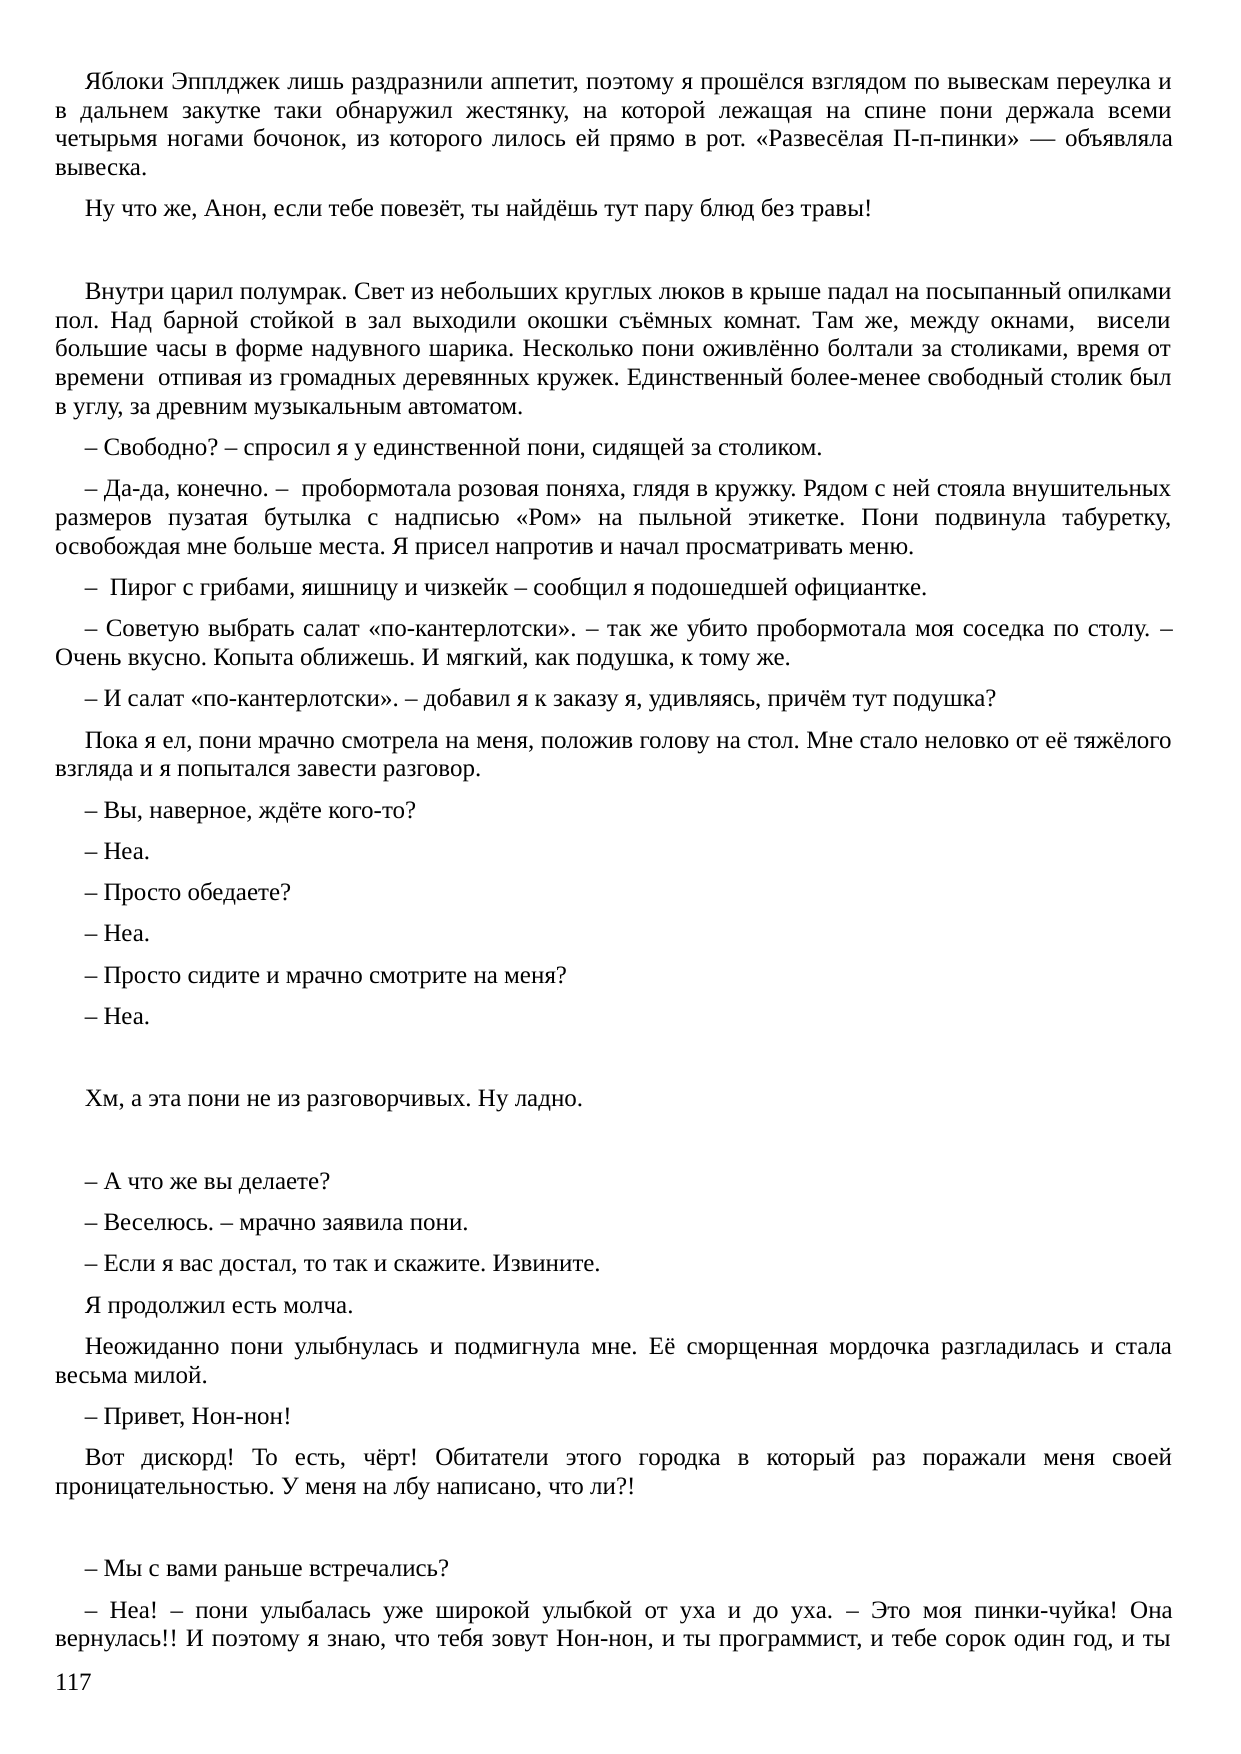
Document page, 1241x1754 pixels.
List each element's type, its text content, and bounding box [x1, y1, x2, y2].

text – Да-да, конечно. – пробормотала розовая поняха, глядя в кружку. Рядом с ней стояла внушительных размеров пузатая бутылка с надписью «Ром» на пыльной этикетке. Пони подвинула табуретку, освобождая мне больше места. Я присел напротив и начал просматривать меню. [55, 473, 1173, 560]
text – Если я вас достал, то так и скажите. Извините. [55, 1248, 1173, 1277]
text – Свободно? – спросил я у единственной пони, сидящей за столиком. [55, 432, 1173, 461]
text – И салат «по-кантерлотски». – добавил я к заказу я, удивляясь, причём тут подушка? [55, 683, 1173, 712]
text – Вы, наверное, ждёте кого-то? [55, 795, 1173, 823]
text – Советую выбрать салат «по-кантерлотски». – так же убито пробормотала моя соседка по столу. – Очень вкусно. Копыта оближешь. И мягкий, как подушка, к тому же. [55, 613, 1173, 671]
text – Пирог с грибами, яишницу и чизкейк – сообщил я подошедшей официантке. [55, 572, 1173, 601]
text – Неа. [55, 836, 1173, 865]
text Яблоки Эпплджек лишь раздразнили аппетит, поэтому я прошёлся взглядом по вывескам переулка и в дальнем закутке таки обнаружил жестянку, на которой лежащая на спине пони держала всеми четырьмя ногами бочонок, из которого лилось ей прямо в рот. «Развесёлая П-п-пинки» — объявляла вывеска. [55, 66, 1173, 181]
text Неожиданно пони улыбнулась и подмигнула мне. Её сморщенная мордочка разгладилась и стала весьма милой. [55, 1331, 1173, 1388]
text – Веселюсь. – мрачно заявила пони. [55, 1207, 1173, 1236]
text – Привет, Нон-нон! [55, 1401, 1173, 1430]
text Я продолжил есть молча. [55, 1290, 1173, 1318]
text – Неа. [55, 918, 1173, 947]
text – А что же вы делаете? [55, 1166, 1173, 1195]
text Хм, а эта пони не из разговорчивых. Ну ладно. [55, 1083, 1173, 1112]
text Ну что же, Анон, если тебе повезёт, ты найдёшь тут пару блюд без травы! [55, 193, 1173, 222]
text – Просто обедаете? [55, 877, 1173, 906]
text – Мы с вами раньше встречались? [55, 1553, 1173, 1582]
text Пока я ел, пони мрачно смотрела на меня, положив голову на стол. Мне стало неловко от её тяжёлого взгляда и я попытался завести разговор. [55, 725, 1173, 782]
text Внутри царил полумрак. Свет из небольших круглых люков в крыше падал на посыпанный опилками пол. Над барной стойкой в зал выходили окошки съёмных комнат. Там же, между окнами, висели большие часы в форме надувного шарика. Несколько пони оживлённо болтали за столиками, время от времени отпивая из громадных деревянных кружек. Единственный более-менее свободный столик был в углу, за древним музыкальным автоматом. [55, 276, 1173, 420]
text – Просто сидите и мрачно смотрите на меня? [55, 960, 1173, 988]
text – Неа! – пони улыбалась уже широкой улыбкой от уха и до уха. – Это моя пинки-чуйка! Она вернулась!! И поэтому я знаю, что тебя зовут Нон-нон, и ты программист, и тебе сорок один год, и ты [55, 1595, 1173, 1652]
text Вот дискорд! То есть, чёрт! Обитатели этого городка в который раз поражали меня своей проницательностью. У меня на лбу написано, что ли?! [55, 1442, 1173, 1500]
text – Неа. [55, 1001, 1173, 1030]
